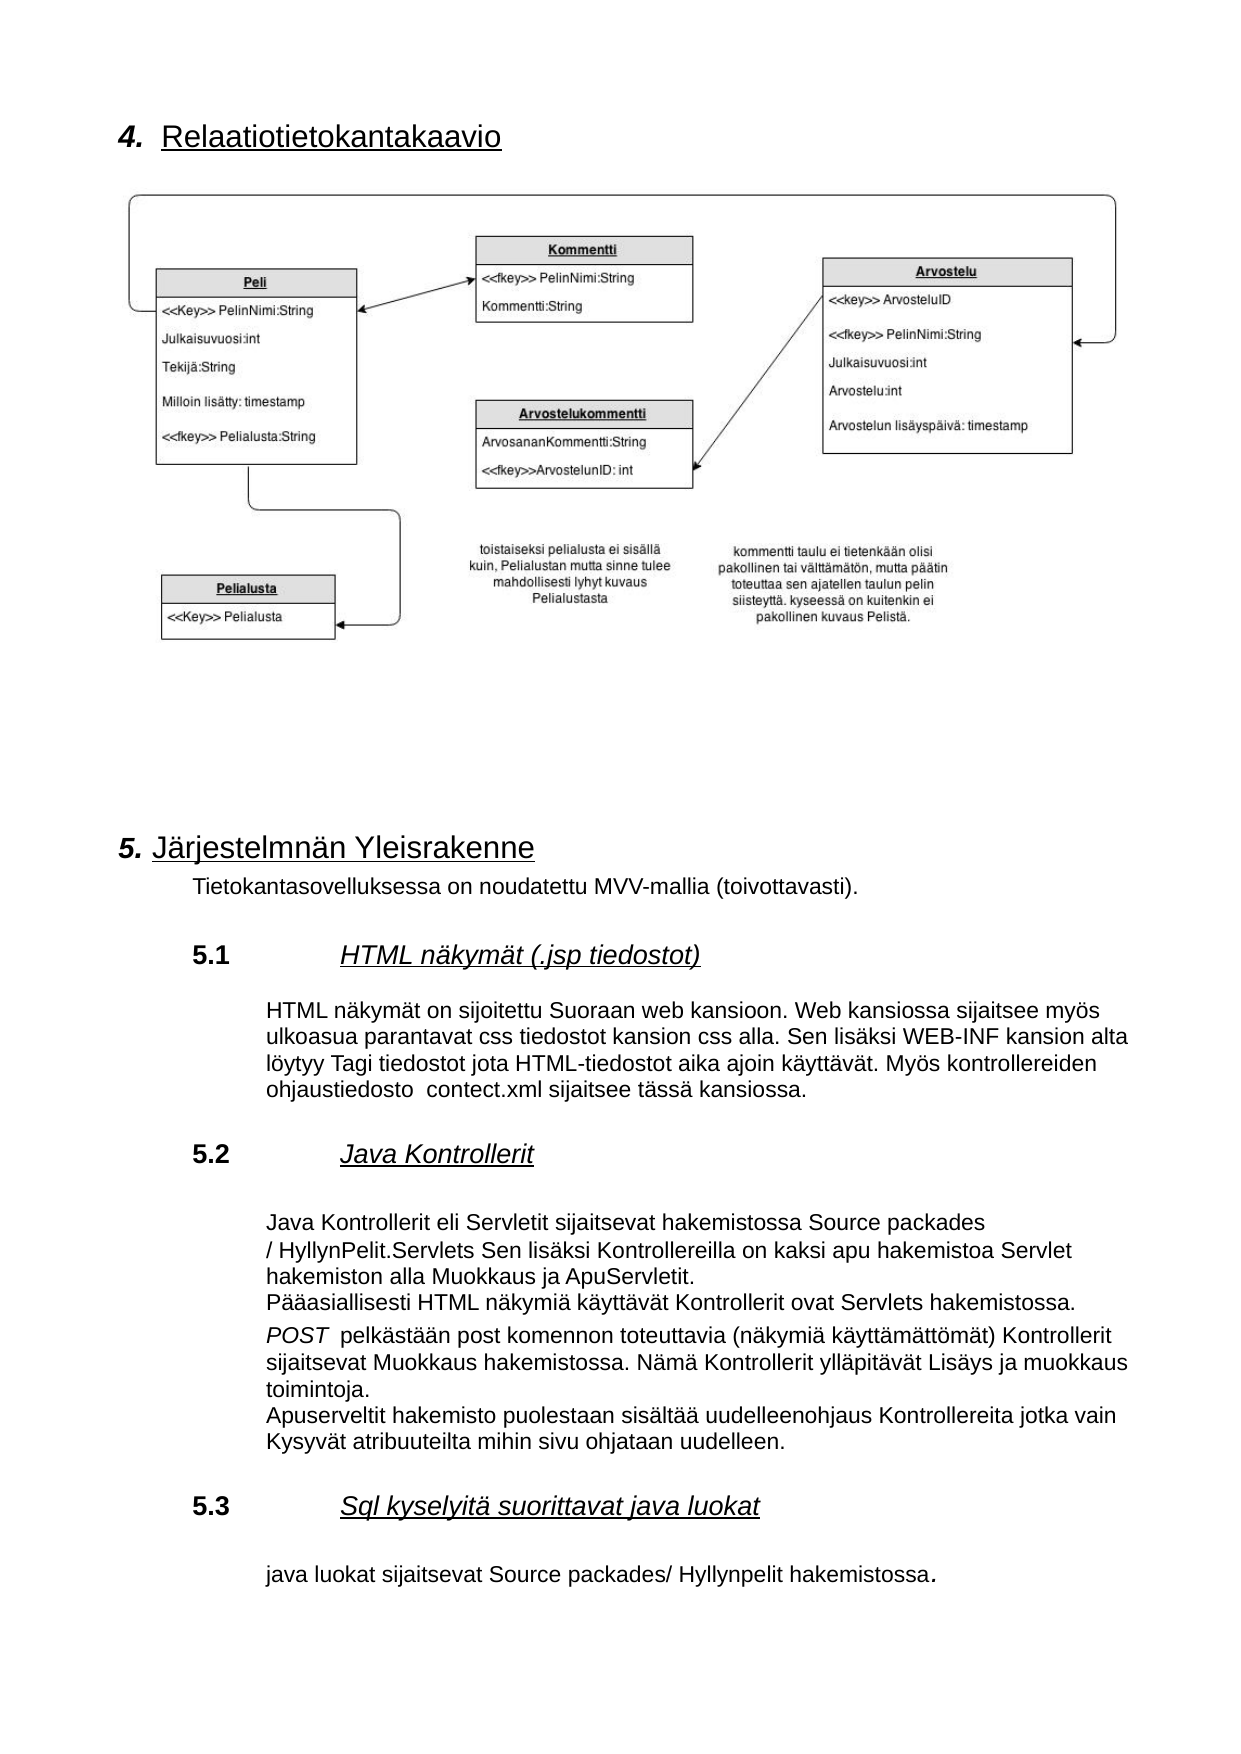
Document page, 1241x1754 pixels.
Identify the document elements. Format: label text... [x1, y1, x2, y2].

text Tietokantasovelluksessa on noudatettu MVV-mallia (toivottavasti). [118, 865, 1129, 901]
text 5. Järjestelmnän Yleisrakenne [118, 829, 1129, 865]
text 5.1 HTML näkymät (.jsp tiedostot) [118, 935, 1129, 971]
text toimintoja. [118, 1376, 1129, 1402]
text Kysyvät atribuuteilta mihin sivu ohjataan uudelleen. [118, 1428, 1129, 1454]
picture [121, 187, 1126, 643]
text Pääasiallisesti HTML näkymiä käyttävät Kontrollerit ovat Servlets hakemistossa. POST pelkästään post komennon toteuttavia (näkymiä käyttämättömät) Kontrollerit sijaitsevat Muokkaus hakemistossa. Nämä Kontrollerit ylläpitävät Lisäys ja muokkaus [118, 1289, 1129, 1376]
text 5.2 Java Kontrollerit [118, 1136, 1129, 1169]
text Apuserveltit hakemisto puolestaan sisältää uudelleenohjaus Kontrollereita jotka vain [118, 1402, 1129, 1428]
text java luokat sijaitsevat Source packades/ Hyllynpelit hakemistossa . [118, 1555, 1129, 1589]
text löytyy Tagi tiedostot jota HTML-tiedostot aika ajoin käyttävät. Myös kontrollereiden ohjaustiedosto contect.xml sijaitsee tässä kansiossa. [118, 1050, 1129, 1102]
text HTML näkymät on sijoitettu Suoraan web kansioon. Web kansiossa sijaitsee myös ulkoasua parantavat css tiedostot kansion css alla. Sen lisäksi WEB-INF kansion alta [118, 997, 1129, 1050]
text 4. Relaatiotietokantakaavio [118, 118, 1129, 154]
text 5.3 Sql kyselyitä suorittavat java luokat [118, 1488, 1129, 1522]
text Java Kontrollerit eli Servletit sijaitsevat hakemistossa Source packades [118, 1203, 1129, 1237]
text / HyllynPelit.Servlets Sen lisäksi Kontrollereilla on kaksi apu hakemistoa Servlet hakemiston alla Muokkaus ja ApuServletit. [118, 1237, 1129, 1289]
